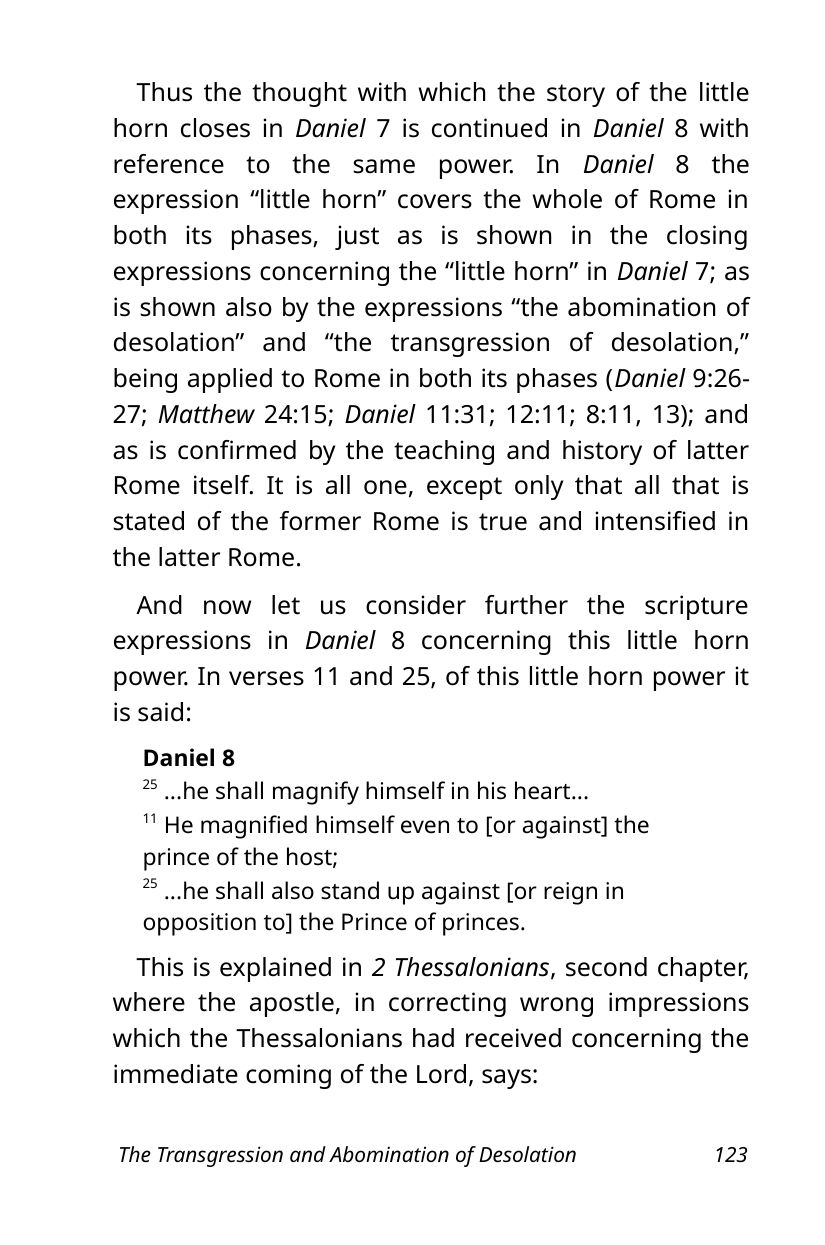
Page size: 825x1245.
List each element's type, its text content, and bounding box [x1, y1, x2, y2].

text 25 ...he shall also stand up against [or reign in opposition to] the Prince of princes. [142, 875, 720, 937]
text 11 He magnified himself even to [or against] the prince of the host; [142, 809, 720, 872]
text 25 ...he shall magnify himself in his heart... [142, 775, 720, 806]
text Thus the thought with which the story of the little horn closes in Daniel 7 is continued in Daniel 8 with reference to the same power. In Daniel 8 the expression “little horn” covers the whole of Rome in both its phases, just as is shown in the closing expressions concerning the “little horn” in Daniel 7; as is shown also by the expressions “the abomination of desolation” and “the transgression of desolation,” being applied to Rome in both its phases (Daniel 9:26-27; Matthew 24:15; Daniel 11:31; 12:11; 8:11, 13); and as is confirmed by the teaching and history of latter Rome itself. It is all one, except only that all that is stated of the former Rome is true and intensified in the latter Rome. [112, 75, 750, 573]
text And now let us consider further the scripture expressions in Daniel 8 concerning this little horn power. In verses 11 and 25, of this little horn power it is said: [112, 587, 750, 728]
text Daniel 8 [142, 742, 750, 773]
text This is explained in 2 Thessalonians, second chapter, where the apostle, in correcting wrong impressions which the Thessalonians had received concerning the immediate coming of the Lord, says: [112, 949, 750, 1091]
